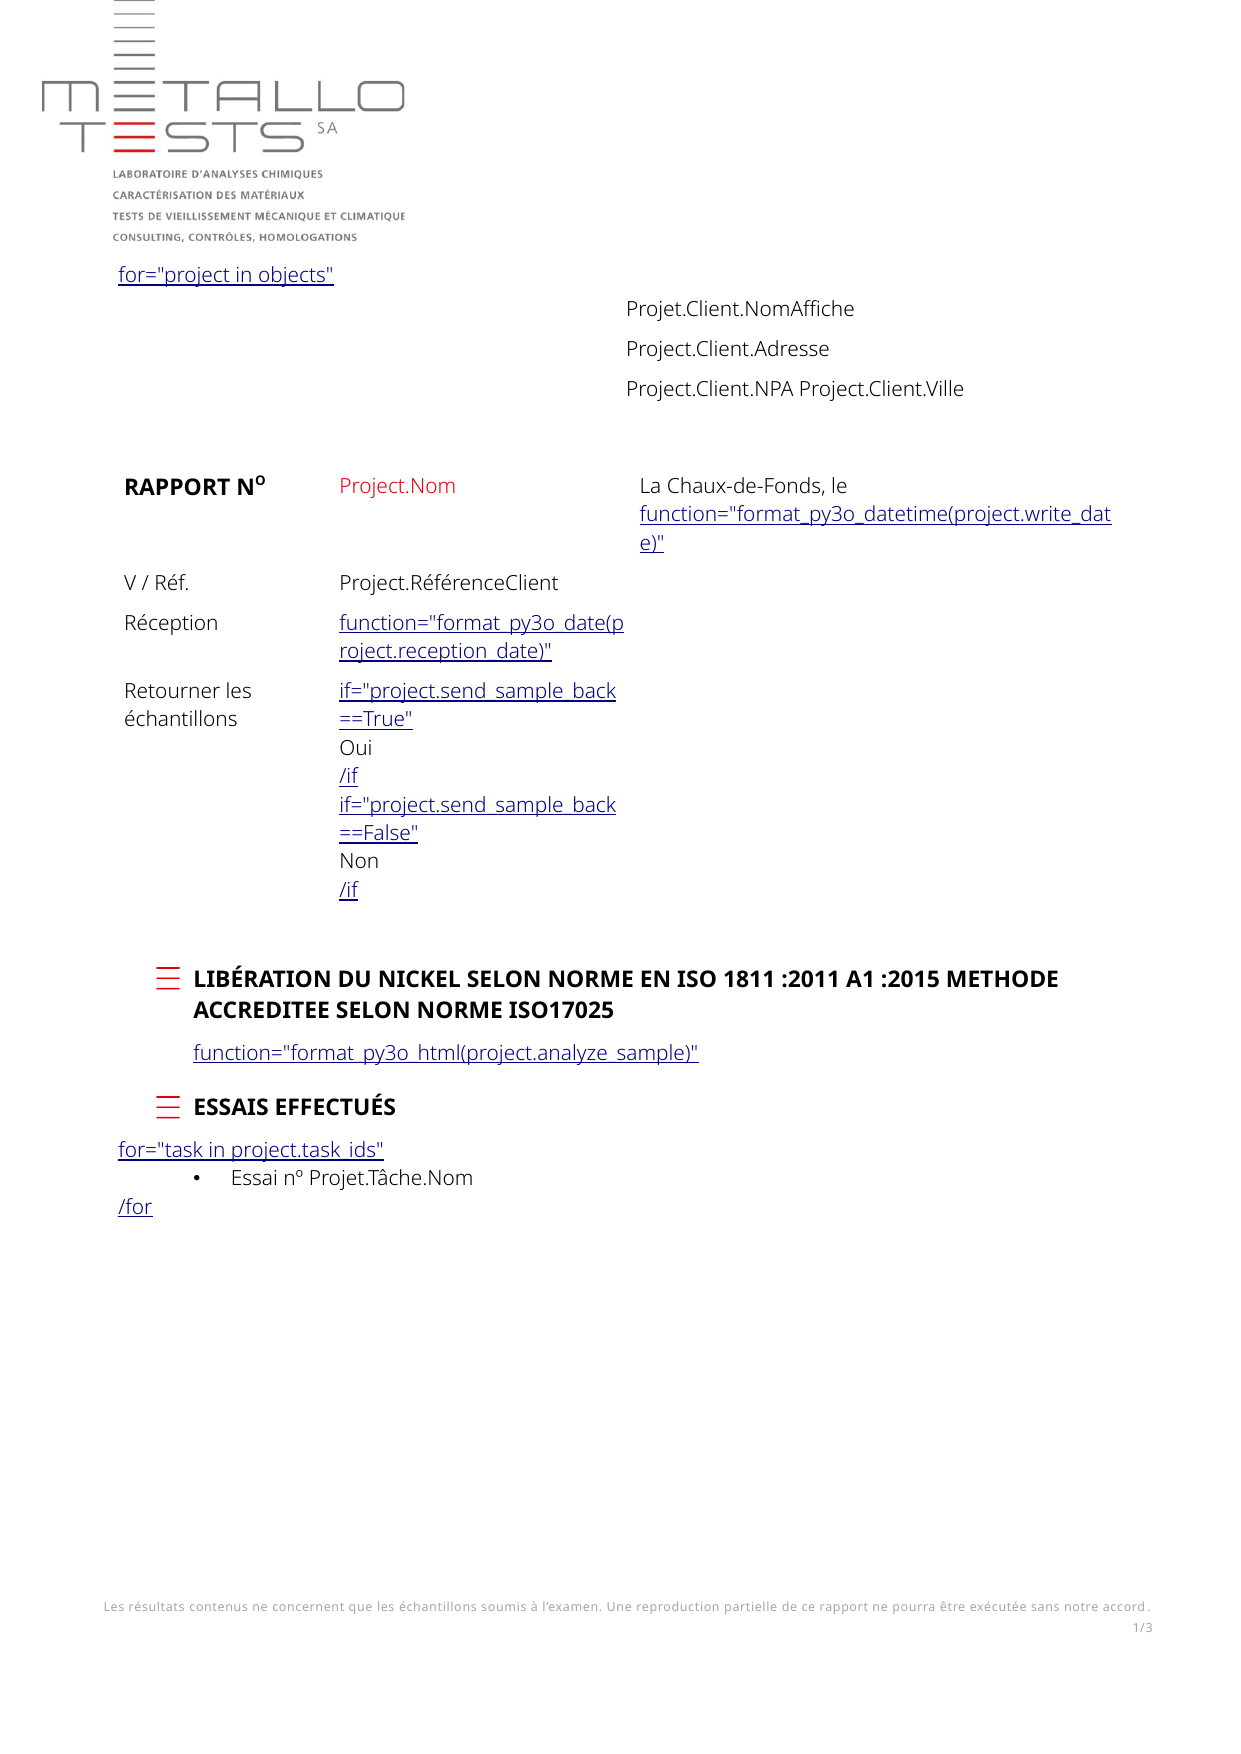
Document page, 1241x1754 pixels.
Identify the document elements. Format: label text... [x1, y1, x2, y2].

table_cell Retourner les échantillons [118, 670, 333, 909]
table_cell Project.RéférenceClient [333, 562, 1122, 602]
table_cell Project.Client.Adresse [620, 329, 1122, 368]
table_cell [634, 602, 1122, 670]
table_cell function="format_py3o_date(project.reception_date)" [333, 602, 634, 670]
table_cell [634, 670, 1122, 909]
table_cell [118, 369, 620, 408]
table_header Projet.Client.NomAffiche [620, 289, 1122, 329]
picture [156, 966, 180, 990]
text /for [118, 1192, 1122, 1220]
picture [42, 0, 405, 243]
table_cell V / Réf. [118, 562, 333, 602]
subtitle ESSAIS EFFECTUéS [156, 1091, 1122, 1122]
table_cell if="project.send_sample_back==True" Oui /if if="project.send_sample_back==False" Non /if [333, 670, 634, 909]
table_cell Réception [118, 602, 333, 670]
subtitle LIBÉRATION DU NICKEL SELON NORME EN ISO 1811 :2011 A1 :2015 METHODE ACCREDITEE SELON NORME ISO17025 [156, 963, 1122, 1025]
list Essai nº Projet.Tâche.Nom [193, 1163, 1122, 1192]
picture [156, 1095, 180, 1119]
table_cell [118, 329, 620, 368]
text for="task in project.task_ids" [118, 1135, 1122, 1163]
list function="format_py3o_html(project.analyze_sample)" [156, 1038, 1122, 1066]
table_header Project.Nom [333, 465, 634, 562]
table_header RAPPORT no [118, 465, 333, 562]
text for="project in objects" [118, 260, 1122, 289]
table_header [118, 289, 620, 329]
table_header La Chaux-de-Fonds, le function="format_py3o_datetime(project.write_date)" [634, 465, 1122, 562]
table_cell Project.Client.NPA Project.Client.Ville [620, 369, 1122, 408]
